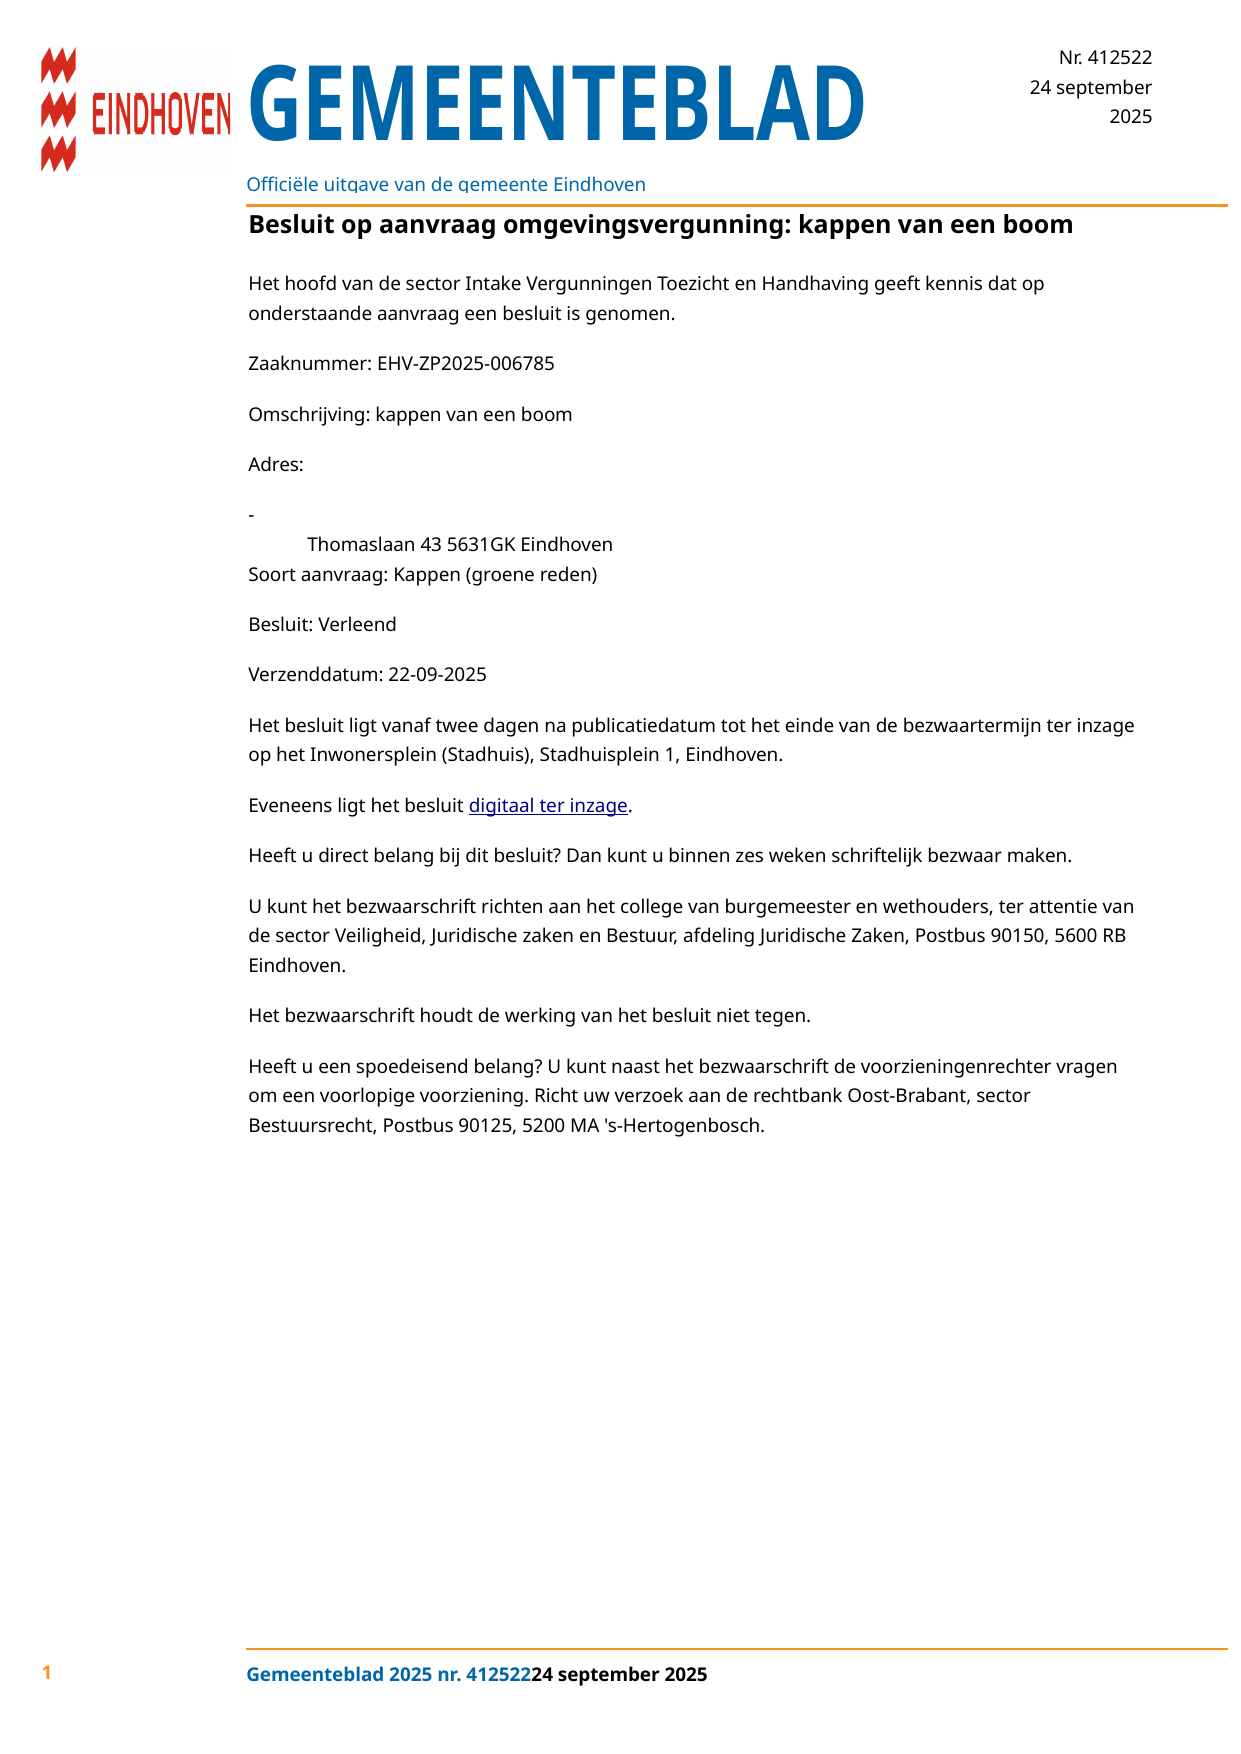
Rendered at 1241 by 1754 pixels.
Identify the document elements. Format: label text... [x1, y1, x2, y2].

text Heeft u een spoedeisend belang? U kunt naast het bezwaarschrift de voorzieningenrechter vragen om een voorlopige voorziening. Richt uw verzoek aan de rechtbank Oost-Brabant, sector Bestuursrecht, Postbus 90125, 5200 MA 's-Hertogenbosch. [248, 1053, 1152, 1138]
text Het besluit ligt vanaf twee dagen na publicatiedatum tot het einde van de bezwaartermijn ter inzage op het Inwonersplein (Stadhuis), Stadhuisplein 1, Eindhoven. [248, 712, 1152, 767]
text Het hoofd van de sector Intake Vergunningen Toezicht en Handhaving geeft kennis dat op onderstaande aanvraag een besluit is genomen. [248, 270, 1152, 326]
text Zaaknummer: EHV-ZP2025-006785 [248, 350, 1152, 376]
picture [41, 47, 231, 172]
text Verzenddatum: 22-09-2025 [248, 662, 1152, 687]
text Het bezwaarschrift houdt de werking van het besluit niet tegen. [248, 1002, 1152, 1028]
text Soort aanvraag: Kappen (groene reden) [248, 561, 1152, 586]
list Thomaslaan 43 5631GK Eindhoven [248, 531, 1152, 557]
text Heeft u direct belang bij dit besluit? Dan kunt u binnen zes weken schriftelijk bezwaar maken. [248, 842, 1152, 868]
text U kunt het bezwaarschrift richten aan het college van burgemeester en wethouders, ter attentie van de sector Veiligheid, Juridische zaken en Bestuur, afdeling Juridische Zaken, Postbus 90150, 5600 RB Eindhoven. [248, 893, 1152, 978]
text Eveneens ligt het besluit digitaal ter inzage. [248, 792, 1152, 818]
text Adres: [248, 451, 1152, 477]
text Omschrijving: kappen van een boom [248, 401, 1152, 426]
text Besluit op aanvraag omgevingsvergunning: kappen van een boom [248, 207, 1152, 241]
text Besluit: Verleend [248, 611, 1152, 637]
